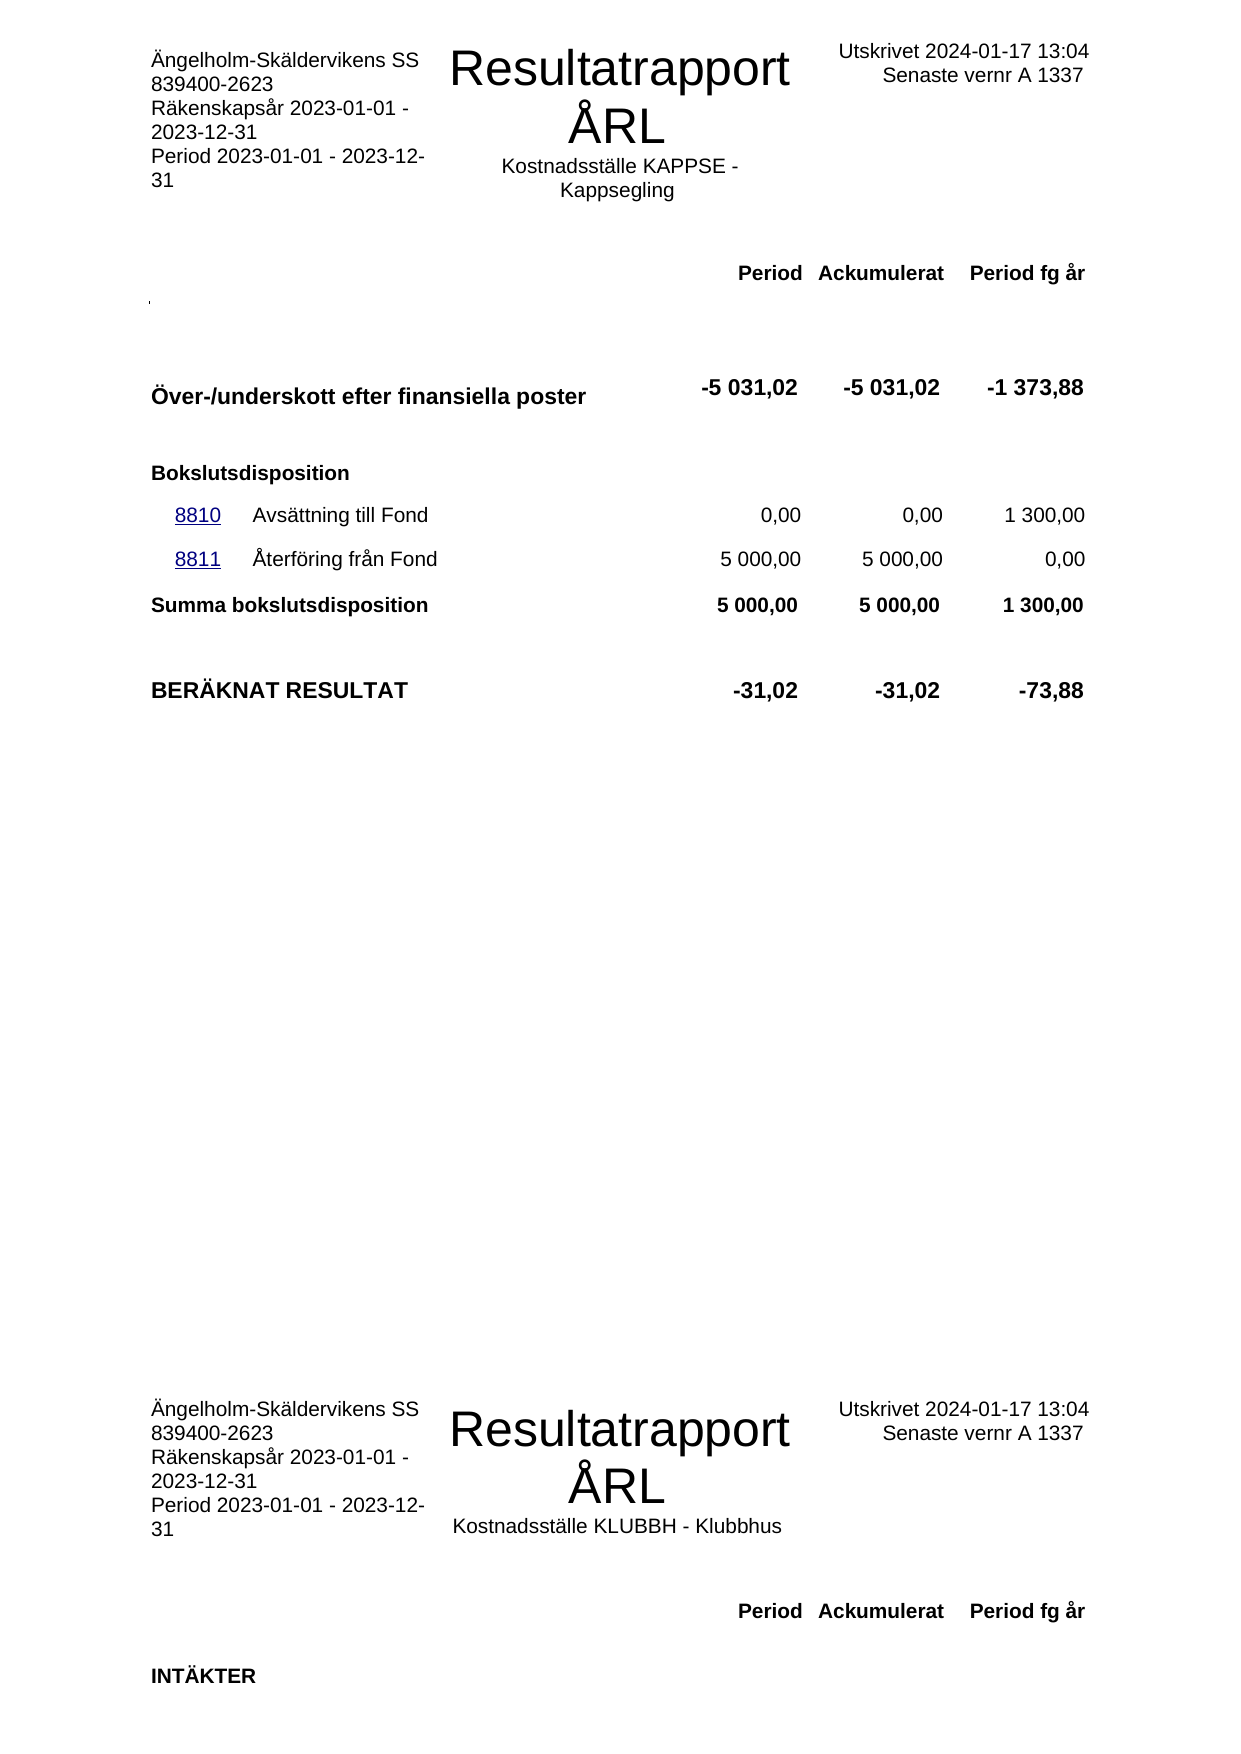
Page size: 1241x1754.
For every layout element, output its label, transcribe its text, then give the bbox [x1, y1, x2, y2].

table_header [149, 260, 667, 301]
table_cell [148, 590, 1092, 723]
table_header -73,88 [947, 676, 1091, 722]
table_header Ängelholm-Skäldervikens SS 839400-2623 Räkenskapsår 2023-01-01 - 2023-12-31 Period 2023-01-01 - 2023-12-31 [149, 37, 445, 220]
table_header Summa bokslutsdisposition [149, 591, 663, 635]
table_header Över-/underskott efter finansiella poster [149, 373, 663, 419]
table_header Bokslutsdisposition [149, 460, 1091, 503]
table_header Resultatrapport ÅRL Kostnadsställe KLUBBH - Klubbhus [445, 1395, 795, 1559]
table_header [227, 547, 252, 588]
table_header Ackumulerat [809, 1599, 950, 1640]
table_header 1 300,00 [949, 503, 1091, 544]
table_header 0,00 [665, 503, 807, 544]
table_header 5 000,00 [663, 591, 805, 635]
table_header 5 000,00 [805, 591, 947, 635]
table_header INTÄKTER [149, 1663, 1091, 1707]
table_cell [148, 322, 1092, 546]
table_header Period fg år [950, 1599, 1091, 1640]
table_header Resultatrapport ÅRL Kostnadsställe KAPPSE - Kappsegling [445, 37, 795, 220]
table_header Period [667, 1599, 808, 1640]
table_header 5 000,00 [665, 547, 807, 588]
table_header 8811 [149, 547, 227, 588]
table_header -5 031,02 [805, 373, 947, 419]
table_header Utskrivet 2024-01-17 13:04 Senaste vernr A 1337 [795, 37, 1091, 220]
table_header -1 373,88 [947, 373, 1091, 419]
table_header Återföring från Fond [253, 547, 665, 588]
table_header Ackumulerat [809, 260, 950, 301]
table_header [148, 35, 1092, 322]
table_header 0,00 [807, 503, 948, 544]
table_header Utskrivet 2024-01-17 13:04 Senaste vernr A 1337 [795, 1395, 1091, 1559]
table_header Avsättning till Fond [253, 503, 665, 544]
table_header 5 000,00 [807, 547, 948, 588]
table_header 1 300,00 [947, 591, 1091, 635]
table_header [148, 1394, 1092, 1661]
table_header Period [667, 260, 808, 301]
table_header -31,02 [663, 676, 805, 722]
table_header BERÄKNAT RESULTAT [149, 676, 663, 722]
table_header 0,00 [949, 547, 1091, 588]
table_header [227, 503, 252, 544]
table_header Ängelholm-Skäldervikens SS 839400-2623 Räkenskapsår 2023-01-01 - 2023-12-31 Period 2023-01-01 - 2023-12-31 [149, 1395, 445, 1559]
table_header -5 031,02 [663, 373, 805, 419]
table_header Period fg år [950, 260, 1091, 301]
table_header -31,02 [805, 676, 947, 722]
table_header [149, 1599, 667, 1640]
table_header 8810 [149, 503, 227, 544]
